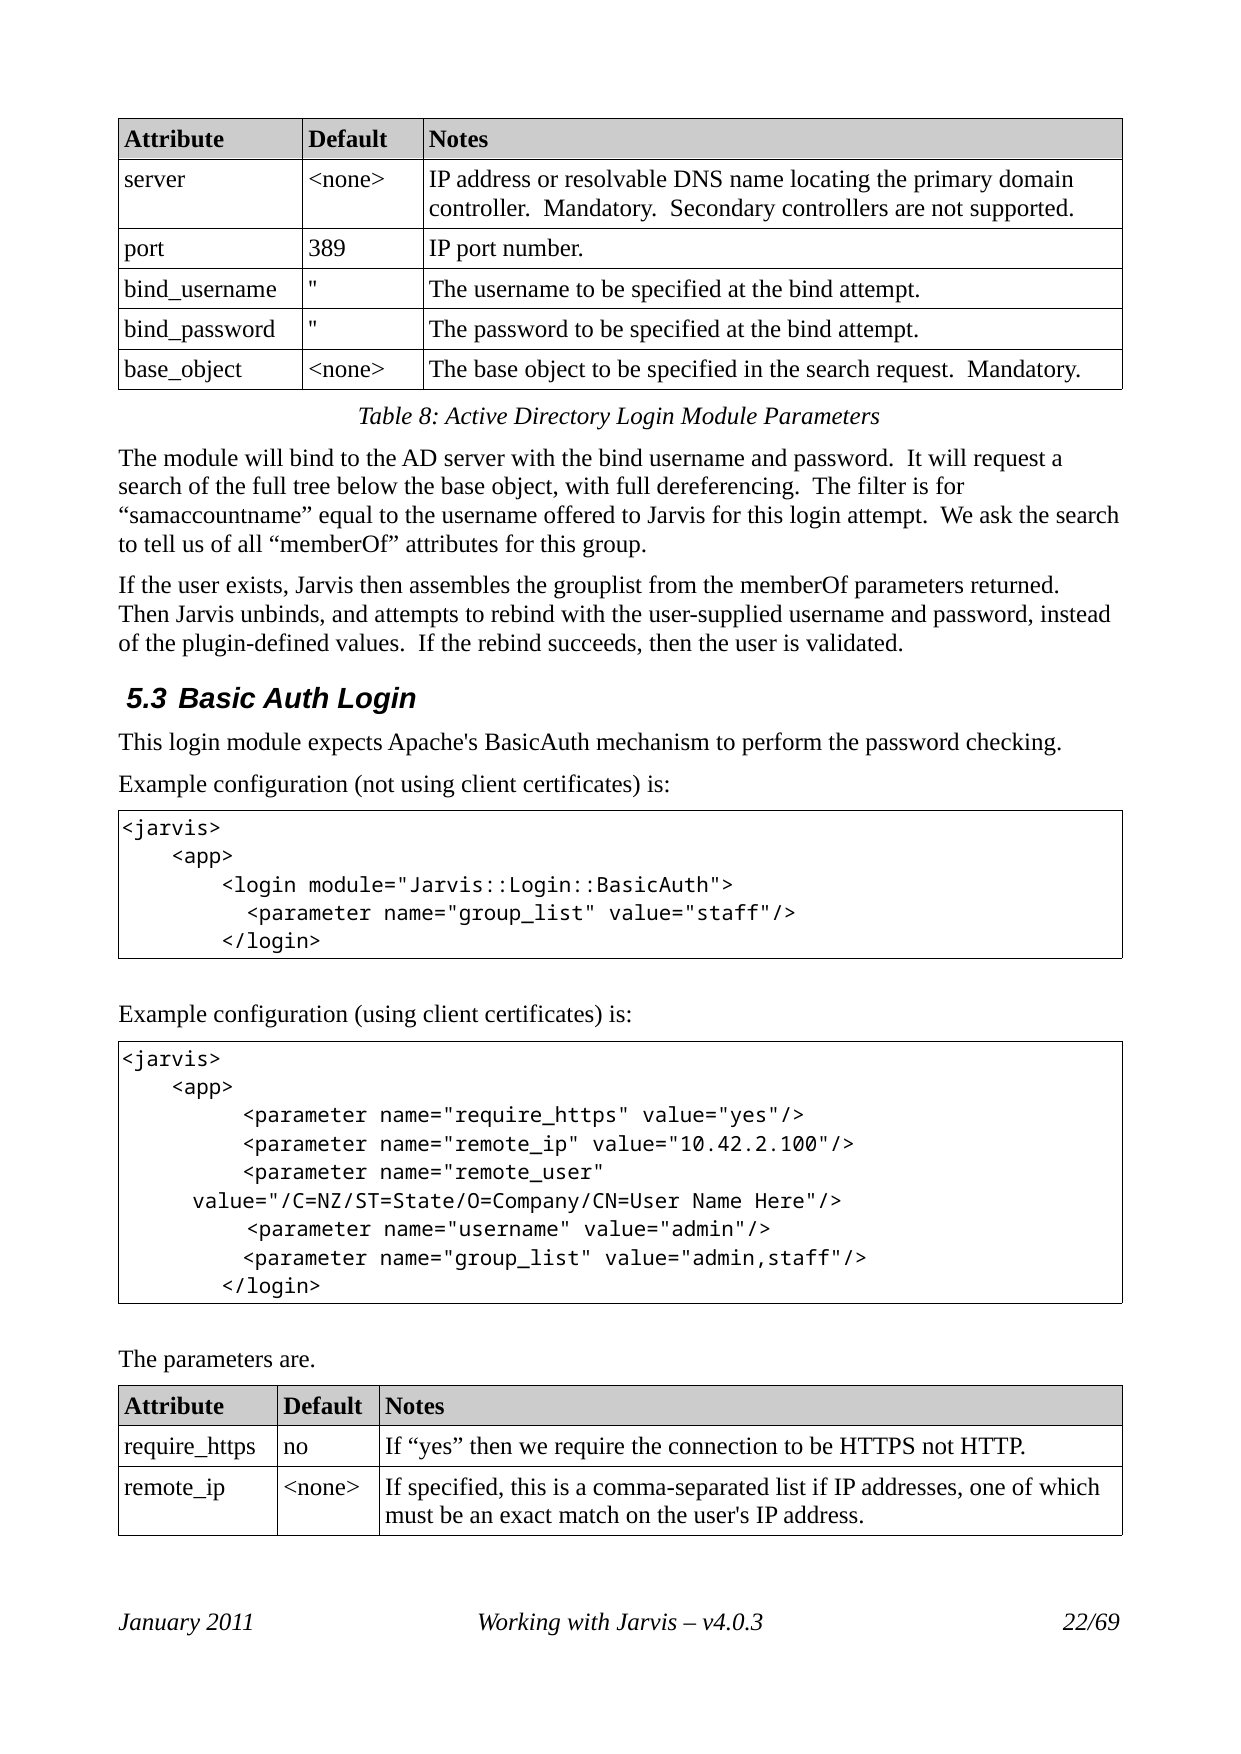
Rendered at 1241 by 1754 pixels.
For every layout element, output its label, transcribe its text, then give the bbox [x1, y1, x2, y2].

table_cell base_object [119, 350, 302, 389]
table_cell IP address or resolvable DNS name locating the primary domain controller. Mandatory. Secondary controllers are not supported. [424, 160, 1122, 227]
text <login module="Jarvis::Login::BasicAuth"> [119, 867, 1122, 895]
text <parameter name="require_https" value="yes"/> [119, 1097, 1122, 1126]
table_cell The password to be specified at the bind attempt. [424, 309, 1122, 348]
table_cell bind_password [119, 309, 302, 348]
table_cell If “yes” then we require the connection to be HTTPS not HTTP. [380, 1426, 1122, 1466]
text <app> [119, 838, 1122, 867]
table_cell IP port number. [424, 229, 1122, 268]
table_cell The base object to be specified in the search request. Mandatory. [424, 350, 1122, 389]
text <jarvis> [119, 811, 1122, 838]
table_cell <none> [303, 350, 423, 389]
table_header Notes [380, 1386, 1122, 1425]
text <parameter name="group_list" value="admin,staff"/> [119, 1240, 1122, 1268]
table_cell bind_username [119, 269, 302, 308]
text If the user exists, Jarvis then assembles the grouplist from the memberOf parameters returned. Then Jarvis unbinds, and attempts to rebind with the user-supplied username and password, instead of the plugin-defined values. If the rebind succeeds, then the user is validated. [118, 570, 1122, 656]
table_cell remote_ip [119, 1467, 277, 1535]
text Example configuration (using client certificates) is: [118, 999, 1122, 1028]
table_header Attribute [119, 119, 302, 158]
text <parameter name="remote_user" [119, 1154, 1122, 1183]
table_header Default [278, 1386, 379, 1425]
text Table 8: Active Directory Login Module Parameters [118, 401, 1122, 430]
table_cell 389 [303, 229, 423, 268]
text <parameter name="group_list" value="staff"/> [119, 895, 1122, 924]
text <jarvis> [119, 1042, 1122, 1069]
table_cell If specified, this is a comma-separated list if IP addresses, one of which must be an exact match on the user's IP address. [380, 1467, 1122, 1535]
table_header Default [303, 119, 423, 158]
text Example configuration (not using client certificates) is: [118, 769, 1122, 797]
table_cell '' [303, 309, 423, 348]
table_cell no [278, 1426, 379, 1466]
text value="/C=NZ/ST=State/O=Company/CN=User Name Here"/> [119, 1183, 1122, 1211]
text The module will bind to the AD server with the bind username and password. It will request a search of the full tree below the base object, with full dereferencing. The filter is for “samaccountname” equal to the username offered to Jarvis for this login attempt. We ask the search to tell us of all “memberOf” attributes for this group. [118, 443, 1122, 558]
text <parameter name="username" value="admin"/> [119, 1211, 1122, 1240]
table_cell require_https [119, 1426, 277, 1466]
text <parameter name="remote_ip" value="10.42.2.100"/> [119, 1126, 1122, 1154]
table_cell server [119, 160, 302, 227]
text <app> [119, 1069, 1122, 1097]
table_cell <none> [303, 160, 423, 227]
text The parameters are. [118, 1344, 1122, 1373]
text </login> [119, 1268, 1122, 1303]
text This login module expects Apache's BasicAuth mechanism to perform the password checking. [118, 727, 1122, 756]
table_cell port [119, 229, 302, 268]
table_cell '' [303, 269, 423, 308]
subtitle Basic Auth Login [118, 681, 1122, 715]
text </login> [119, 924, 1122, 958]
table_cell <none> [278, 1467, 379, 1535]
table_cell The username to be specified at the bind attempt. [424, 269, 1122, 308]
table_header Notes [424, 119, 1122, 158]
table_header Attribute [119, 1386, 277, 1425]
